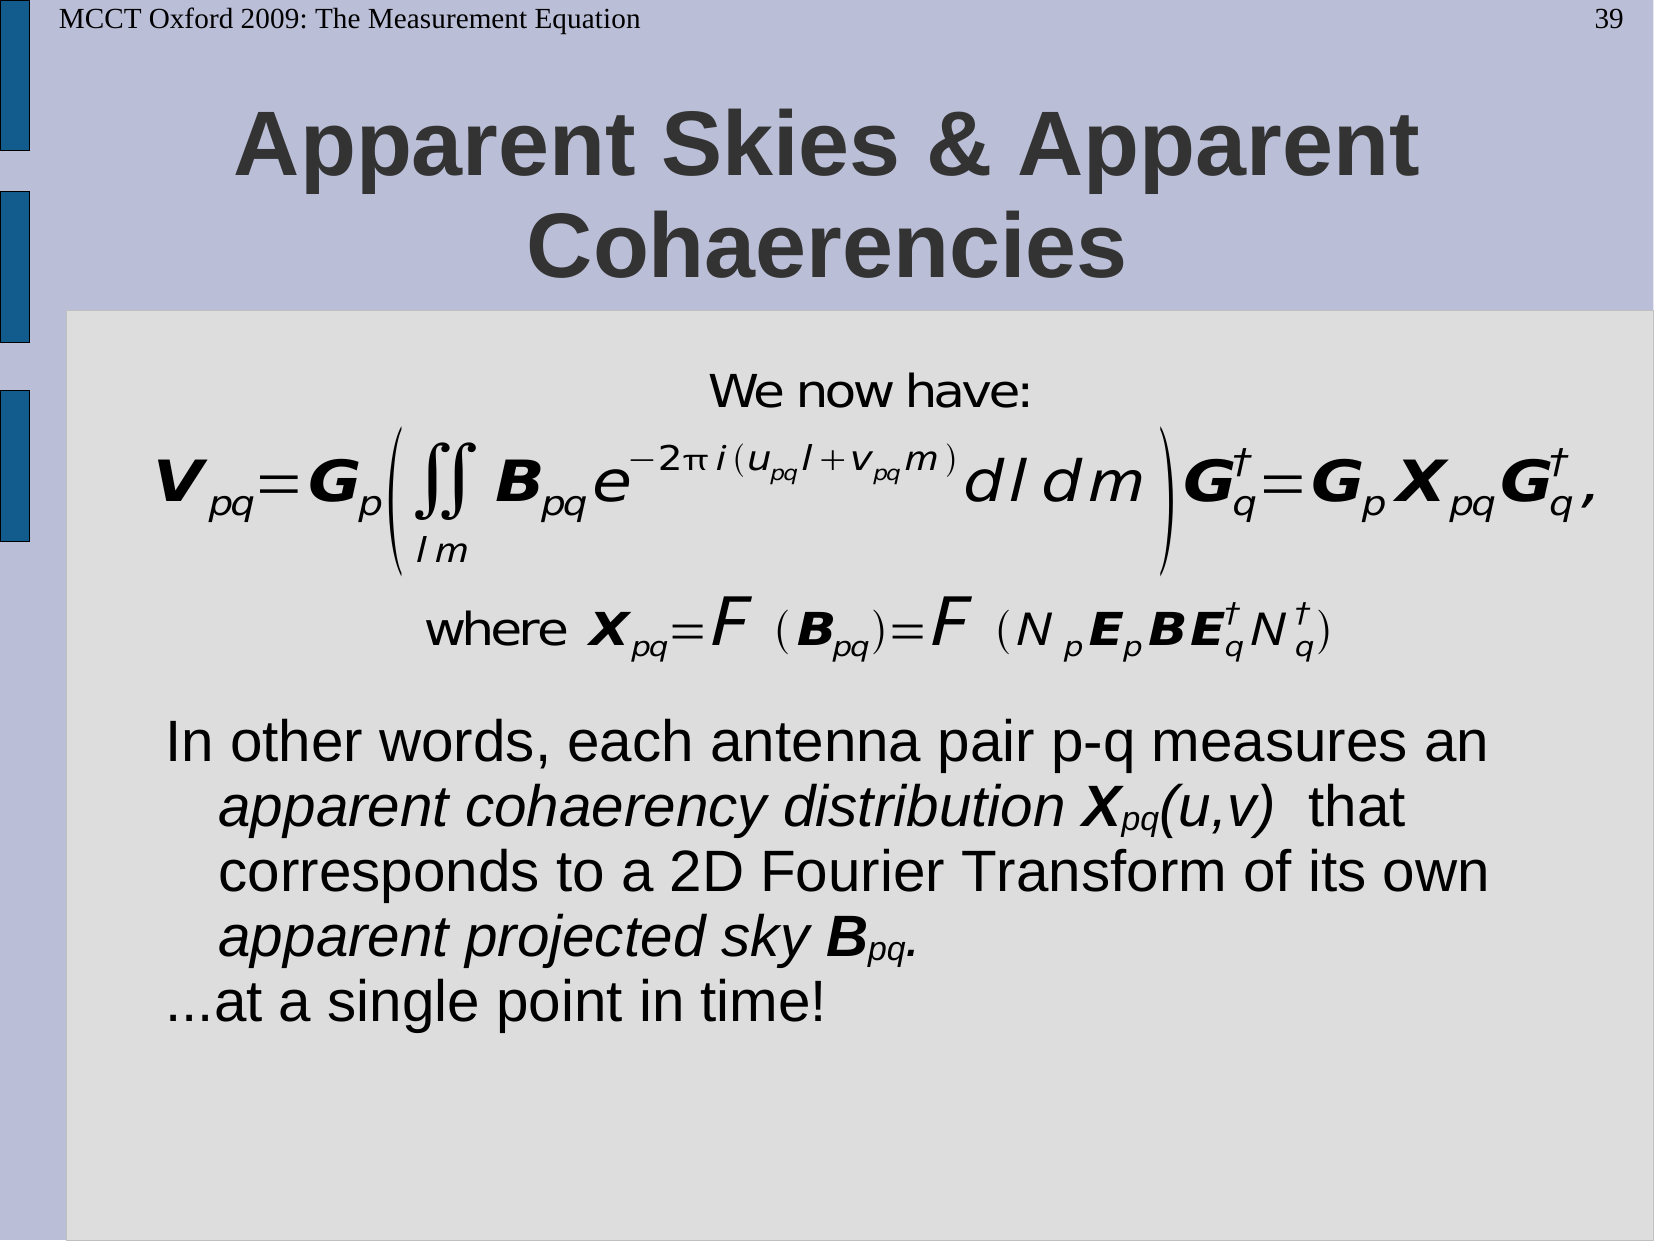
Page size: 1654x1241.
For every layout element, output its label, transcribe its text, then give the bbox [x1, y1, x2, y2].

list In other words, each antenna pair p-q measures an apparent cohaerency distribution Xpq(u,v) that corresponds to a 2D Fourier Transform of its own apparent projected sky Bpq. ...at a single point in time! [147, 708, 1560, 1085]
title Apparent Skies & Apparent Cohaerencies [121, 87, 1534, 302]
chart [147, 354, 1606, 665]
